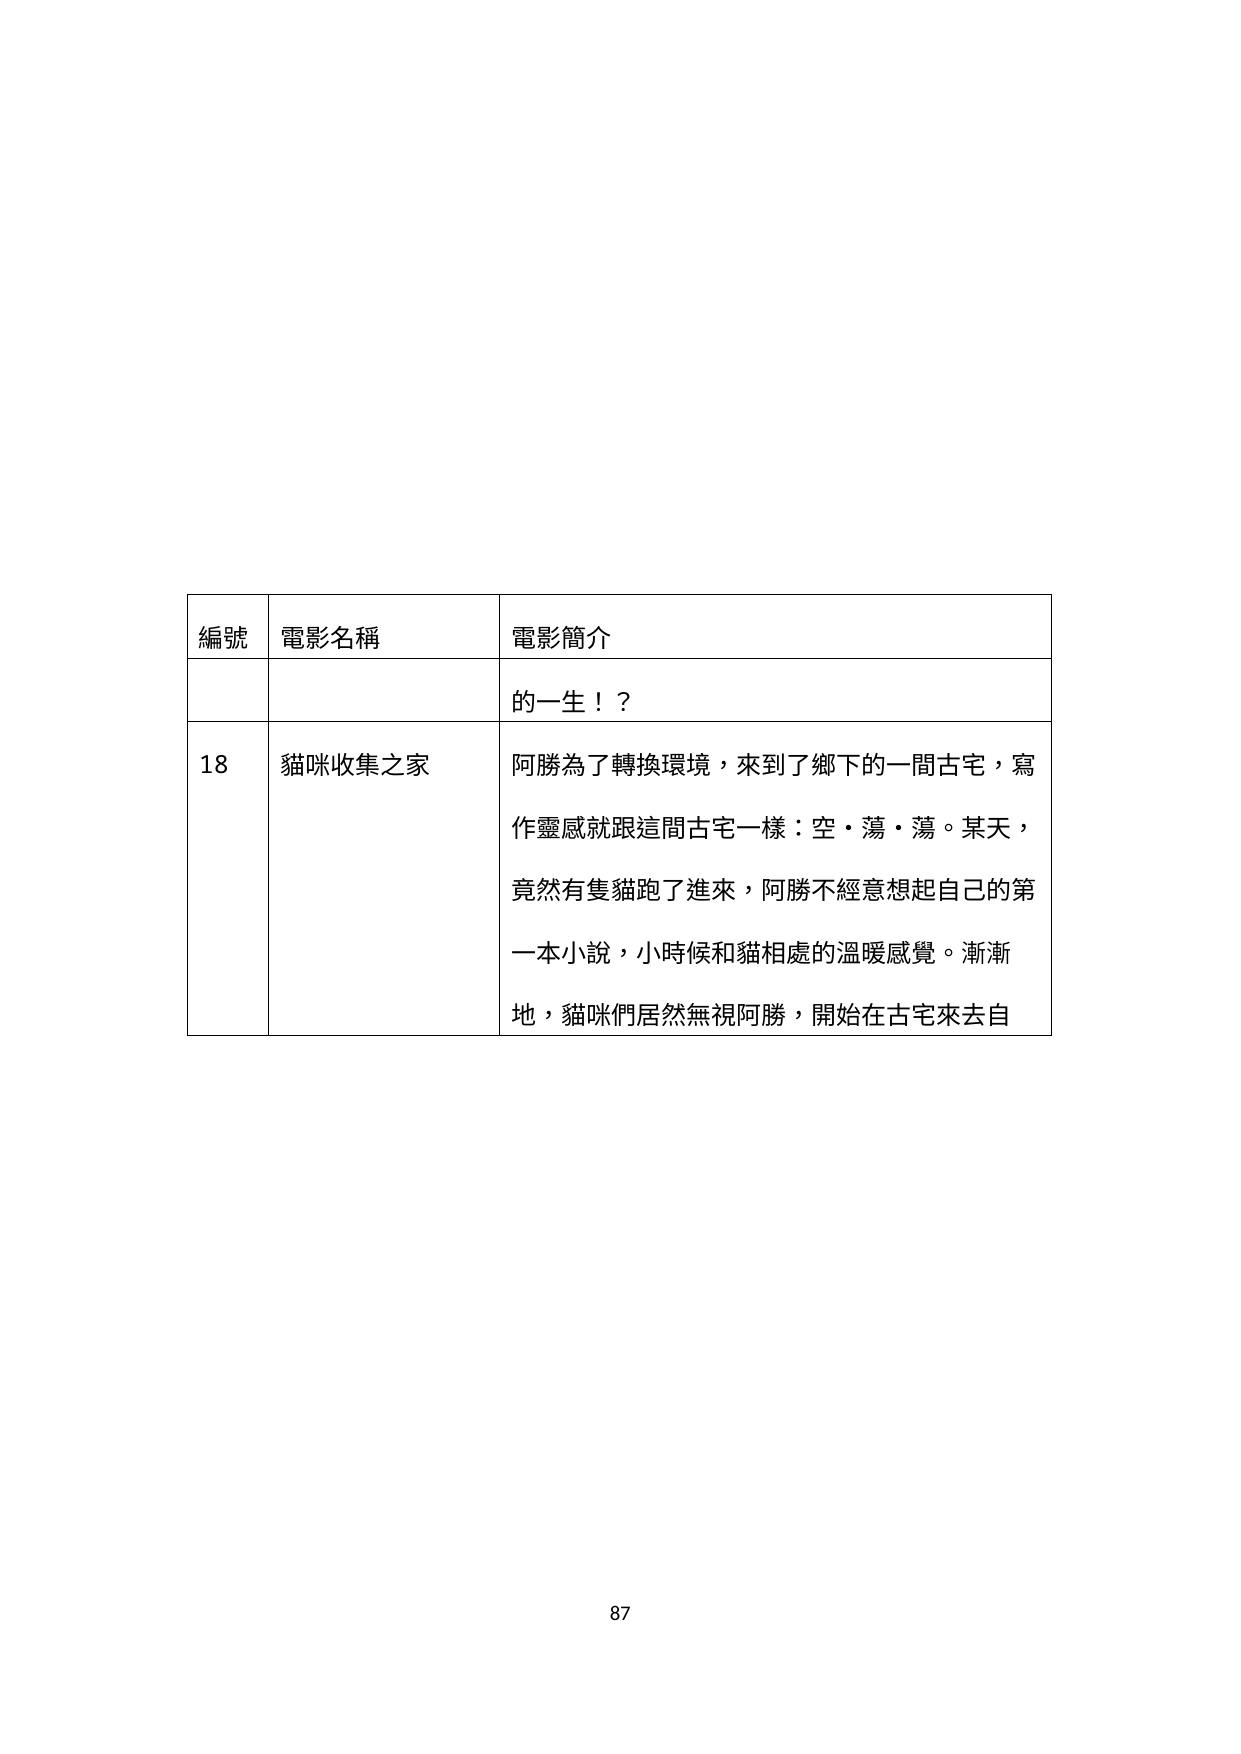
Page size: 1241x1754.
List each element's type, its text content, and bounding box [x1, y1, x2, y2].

table_header 編號 [188, 595, 268, 658]
table_header 電影簡介 [500, 595, 1051, 658]
table_cell [188, 659, 268, 721]
table_header 電影名稱 [269, 595, 499, 658]
table_cell 的一生！？ [500, 659, 1051, 721]
table_cell 貓咪收集之家 [269, 722, 499, 1035]
table_cell 18 [188, 722, 268, 1035]
table_cell [269, 659, 499, 721]
table_cell 阿勝為了轉換環境，來到了鄉下的一間古宅，寫作靈感就跟這間古宅一樣：空‧蕩‧蕩。某天，竟然有隻貓跑了進來，阿勝不經意想起自己的第一本小說，小時候和貓相處的溫暖感覺。漸漸地，貓咪們居然無視阿勝，開始在古宅來去自 [500, 722, 1051, 1035]
